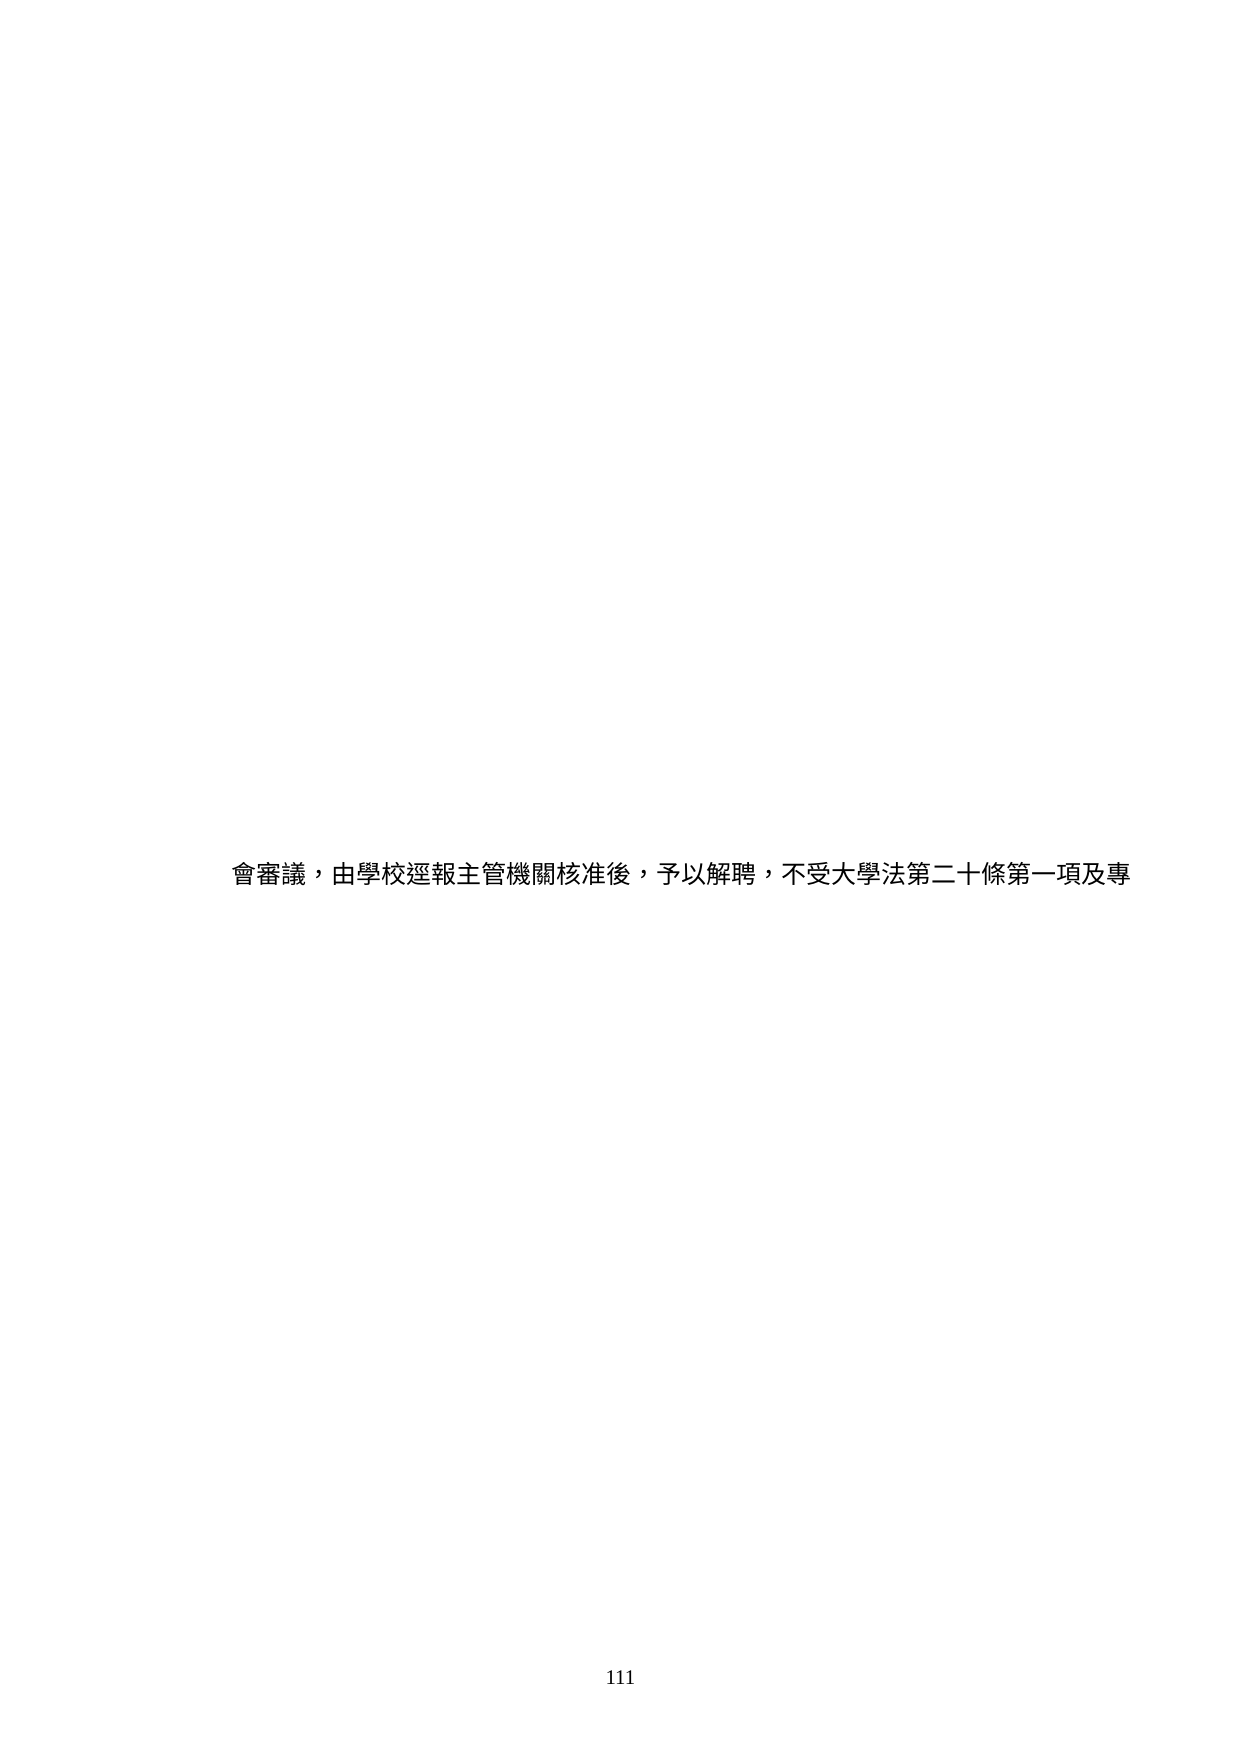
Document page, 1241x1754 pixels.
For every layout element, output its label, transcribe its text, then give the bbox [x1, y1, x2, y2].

text 會審議，由學校逕報主管機關核准後，予以解聘，不受大學法第二十條第一項及專 [231, 831, 1134, 893]
